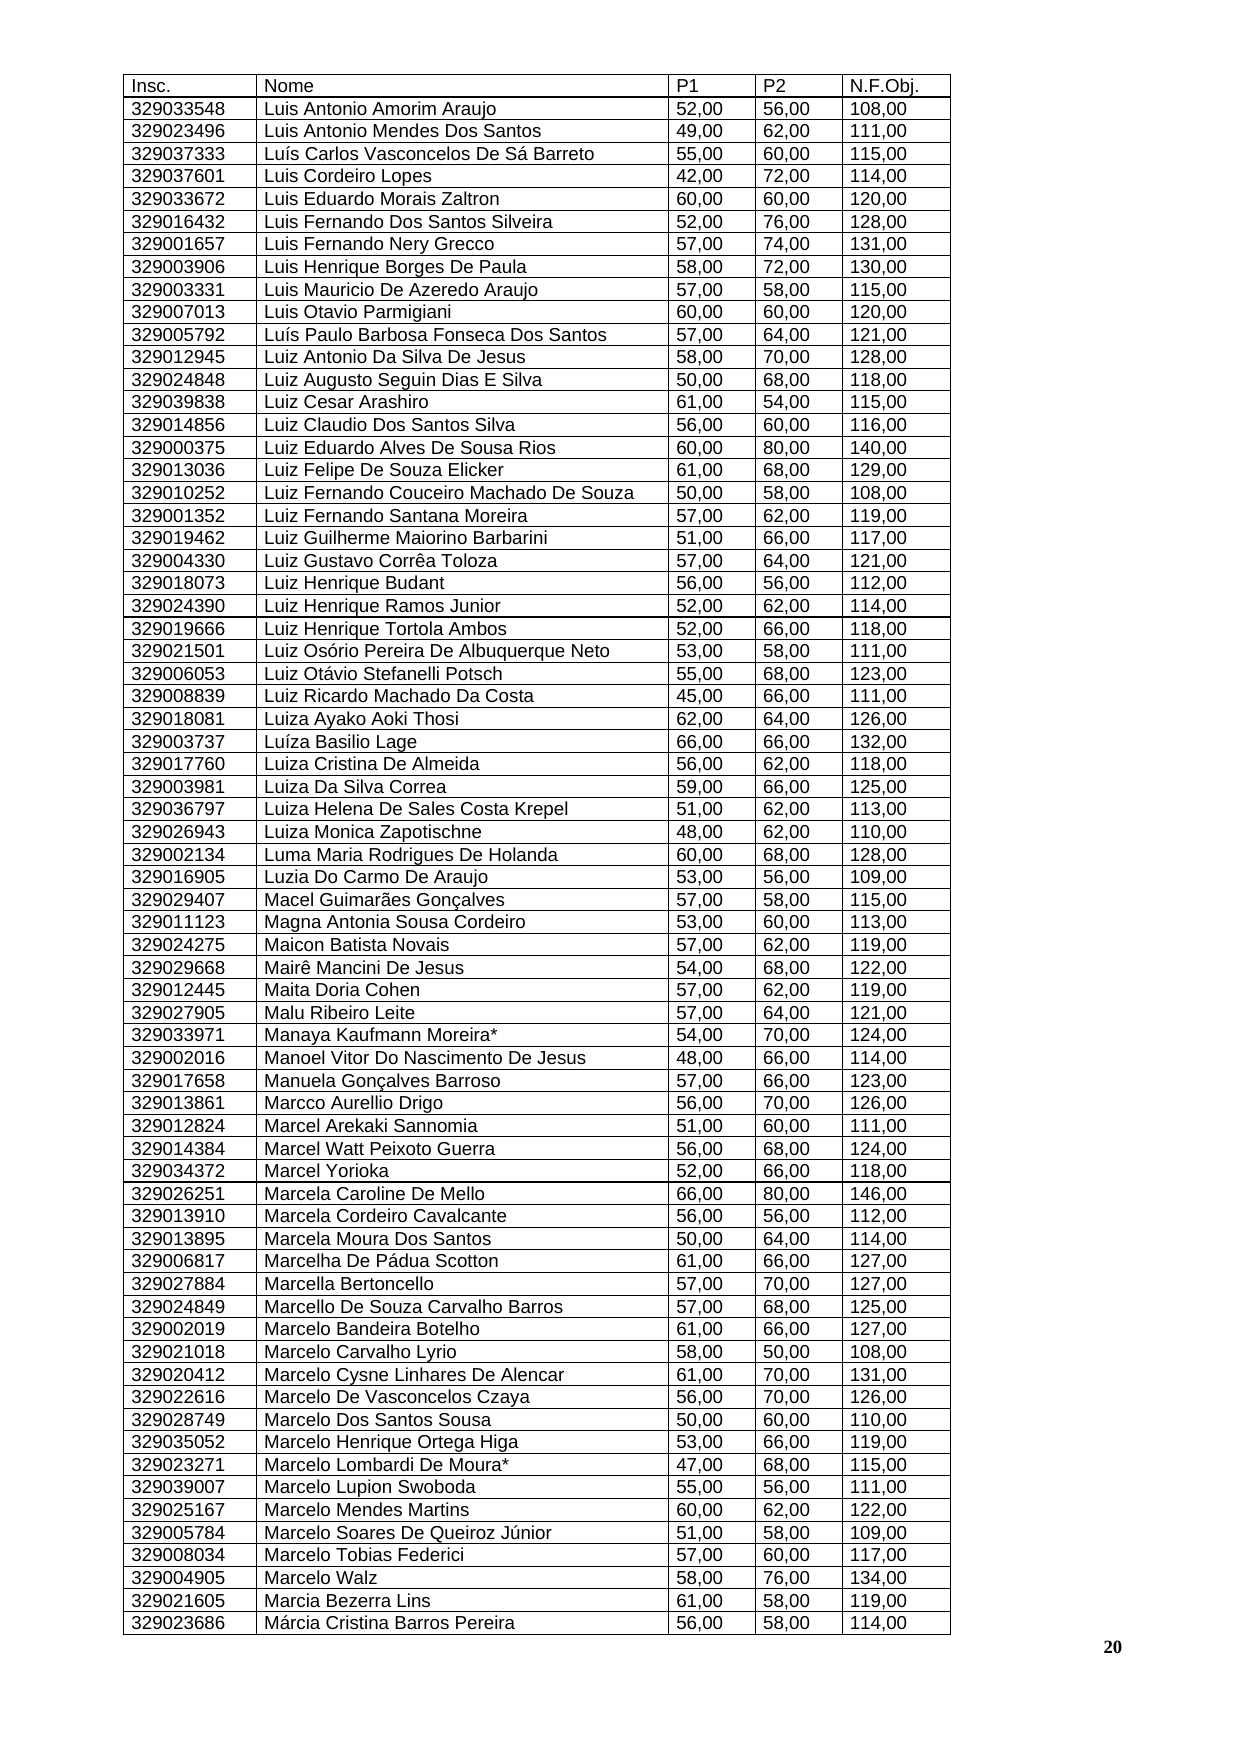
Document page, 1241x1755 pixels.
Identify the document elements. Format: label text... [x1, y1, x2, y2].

table_cell 114,00 [843, 1228, 950, 1249]
table_cell Marcelo Henrique Ortega Higa [257, 1431, 668, 1453]
table_cell 66,00 [756, 1431, 842, 1453]
table_cell 118,00 [843, 753, 950, 774]
table_cell Luiz Fernando Santana Moreira [257, 504, 668, 526]
table_cell 61,00 [669, 459, 755, 481]
table_cell 53,00 [669, 640, 755, 662]
table_cell 60,00 [756, 143, 842, 164]
table_cell 64,00 [756, 708, 842, 729]
table_cell 134,00 [843, 1567, 950, 1588]
table_cell 119,00 [843, 979, 950, 1001]
table_cell 125,00 [843, 776, 950, 797]
table_cell 70,00 [756, 1386, 842, 1407]
table_cell Luiza Helena De Sales Costa Krepel [257, 798, 668, 820]
table_cell 62,00 [756, 120, 842, 142]
table_cell Marcelo Tobias Federici [257, 1544, 668, 1566]
table_cell 329020412 [124, 1363, 256, 1385]
table_cell 114,00 [843, 595, 950, 616]
table_cell 329018081 [124, 708, 256, 729]
table_cell 66,00 [756, 1250, 842, 1272]
table_cell 56,00 [756, 98, 842, 119]
table_cell 126,00 [843, 1386, 950, 1407]
table_cell 61,00 [669, 1250, 755, 1272]
table_cell 127,00 [843, 1273, 950, 1294]
table_cell 53,00 [669, 1431, 755, 1453]
table_cell 329013910 [124, 1205, 256, 1227]
table_cell 329002134 [124, 844, 256, 865]
table_cell Luiza Da Silva Correa [257, 776, 668, 797]
table_cell 50,00 [669, 482, 755, 503]
table_cell 56,00 [756, 1476, 842, 1498]
table_cell 68,00 [756, 663, 842, 684]
table_cell 112,00 [843, 572, 950, 594]
table_cell Luís Paulo Barbosa Fonseca Dos Santos [257, 324, 668, 345]
table_header P2 [756, 75, 842, 96]
table_cell 329003737 [124, 730, 256, 752]
table_cell 57,00 [669, 550, 755, 571]
table_cell 64,00 [756, 324, 842, 345]
table_cell 329012945 [124, 346, 256, 368]
table_cell Magna Antonia Sousa Cordeiro [257, 911, 668, 933]
table_cell 329039007 [124, 1476, 256, 1498]
table_cell 52,00 [669, 98, 755, 119]
table_cell 329022616 [124, 1386, 256, 1407]
table_cell 66,00 [756, 1318, 842, 1340]
table_cell 58,00 [669, 346, 755, 368]
table_cell Marcelha De Pádua Scotton [257, 1250, 668, 1272]
table_cell 329005784 [124, 1522, 256, 1543]
table_cell 122,00 [843, 1499, 950, 1521]
table_cell 62,00 [756, 979, 842, 1001]
table_cell 62,00 [669, 708, 755, 729]
table_cell Manoel Vitor Do Nascimento De Jesus [257, 1047, 668, 1068]
table_cell 123,00 [843, 663, 950, 684]
table_cell 62,00 [756, 798, 842, 820]
table_cell 329033548 [124, 98, 256, 119]
table_cell 329002019 [124, 1318, 256, 1340]
table_cell 329016905 [124, 866, 256, 888]
table_header Nome [257, 75, 668, 96]
table_cell 329001352 [124, 504, 256, 526]
table_cell 329000375 [124, 437, 256, 458]
table_cell 45,00 [669, 685, 755, 707]
table_cell 62,00 [756, 1499, 842, 1521]
table_cell 329024275 [124, 934, 256, 955]
table_cell Macel Guimarães Gonçalves [257, 889, 668, 910]
table_cell Luis Henrique Borges De Paula [257, 256, 668, 277]
table_cell Marcelo Bandeira Botelho [257, 1318, 668, 1340]
table_cell 50,00 [669, 1228, 755, 1249]
table_cell 53,00 [669, 911, 755, 933]
table_cell 329012445 [124, 979, 256, 1001]
table_cell Marcelo Walz [257, 1567, 668, 1588]
table_cell 123,00 [843, 1070, 950, 1091]
table_cell 329029668 [124, 956, 256, 978]
table_cell 68,00 [756, 1454, 842, 1475]
table_cell 80,00 [756, 437, 842, 458]
table_cell 109,00 [843, 1522, 950, 1543]
table_cell 114,00 [843, 1612, 950, 1633]
table_cell 329001657 [124, 233, 256, 255]
table_cell 53,00 [669, 866, 755, 888]
table_cell 128,00 [843, 346, 950, 368]
table_cell 329012824 [124, 1115, 256, 1136]
table_cell 50,00 [669, 369, 755, 390]
table_cell 56,00 [756, 1205, 842, 1227]
table_cell 121,00 [843, 324, 950, 345]
table_cell Luis Eduardo Morais Zaltron [257, 188, 668, 209]
table_cell Luiza Ayako Aoki Thosi [257, 708, 668, 729]
table_cell 115,00 [843, 278, 950, 300]
table_cell 51,00 [669, 527, 755, 548]
table_cell 57,00 [669, 889, 755, 910]
table_cell Luiz Henrique Budant [257, 572, 668, 594]
table_cell Marcelo Soares De Queiroz Júnior [257, 1522, 668, 1543]
table_cell 329014384 [124, 1137, 256, 1159]
table_cell Marcella Bertoncello [257, 1273, 668, 1294]
table_cell 64,00 [756, 550, 842, 571]
table_cell 66,00 [756, 776, 842, 797]
table_cell 51,00 [669, 798, 755, 820]
table_cell 56,00 [669, 1092, 755, 1114]
table_cell 58,00 [756, 889, 842, 910]
table_cell 113,00 [843, 798, 950, 820]
table_cell 329013895 [124, 1228, 256, 1249]
table_cell 108,00 [843, 1341, 950, 1362]
table_cell 56,00 [669, 753, 755, 774]
table_cell 54,00 [756, 391, 842, 413]
table_cell 70,00 [756, 1363, 842, 1385]
table_cell 70,00 [756, 346, 842, 368]
table_cell 60,00 [756, 1115, 842, 1136]
table_cell 56,00 [669, 1612, 755, 1633]
table_cell Marcel Watt Peixoto Guerra [257, 1137, 668, 1159]
table_cell 56,00 [669, 1137, 755, 1159]
table_cell Luis Otavio Parmigiani [257, 301, 668, 322]
table_cell 109,00 [843, 866, 950, 888]
table_cell 329034372 [124, 1160, 256, 1181]
table_cell 329002016 [124, 1047, 256, 1068]
table_cell 115,00 [843, 143, 950, 164]
table_cell 110,00 [843, 1409, 950, 1430]
table_cell 329006053 [124, 663, 256, 684]
table_cell 48,00 [669, 821, 755, 842]
table_cell 76,00 [756, 211, 842, 232]
table_cell 60,00 [669, 301, 755, 322]
table_cell 56,00 [756, 572, 842, 594]
table_cell 56,00 [669, 414, 755, 436]
table_cell 115,00 [843, 889, 950, 910]
table_cell 146,00 [843, 1183, 950, 1204]
table_cell 66,00 [756, 685, 842, 707]
table_cell 66,00 [756, 1070, 842, 1091]
table_cell 119,00 [843, 934, 950, 955]
table_cell 42,00 [669, 165, 755, 187]
table_cell 60,00 [669, 437, 755, 458]
table_cell 116,00 [843, 414, 950, 436]
table_cell 329025167 [124, 1499, 256, 1521]
table_cell Luiz Eduardo Alves De Sousa Rios [257, 437, 668, 458]
table_cell Luma Maria Rodrigues De Holanda [257, 844, 668, 865]
table_cell 126,00 [843, 1092, 950, 1114]
table_cell Marcel Arekaki Sannomia [257, 1115, 668, 1136]
table_cell 49,00 [669, 120, 755, 142]
table_cell 120,00 [843, 188, 950, 209]
table_cell Luiz Henrique Ramos Junior [257, 595, 668, 616]
table_cell 126,00 [843, 708, 950, 729]
table_cell 131,00 [843, 233, 950, 255]
table_cell 329021018 [124, 1341, 256, 1362]
table_cell 127,00 [843, 1318, 950, 1340]
table_cell 62,00 [756, 595, 842, 616]
table_cell Luis Antonio Mendes Dos Santos [257, 120, 668, 142]
table_cell 329003906 [124, 256, 256, 277]
table_cell Mairê Mancini De Jesus [257, 956, 668, 978]
table_cell 329023686 [124, 1612, 256, 1633]
table_cell 129,00 [843, 459, 950, 481]
table_cell Luiza Cristina De Almeida [257, 753, 668, 774]
table_cell 55,00 [669, 663, 755, 684]
table_cell 329008839 [124, 685, 256, 707]
table_cell 64,00 [756, 1002, 842, 1023]
table_cell Marcela Cordeiro Cavalcante [257, 1205, 668, 1227]
table_cell 111,00 [843, 640, 950, 662]
table_cell 128,00 [843, 844, 950, 865]
table_cell 329005792 [124, 324, 256, 345]
table_cell Marcela Caroline De Mello [257, 1183, 668, 1204]
table_cell 329036797 [124, 798, 256, 820]
table_cell Maita Doria Cohen [257, 979, 668, 1001]
table_cell 329017658 [124, 1070, 256, 1091]
table_cell 115,00 [843, 1454, 950, 1475]
table_cell Marcelo Dos Santos Sousa [257, 1409, 668, 1430]
table_cell 329013861 [124, 1092, 256, 1114]
table_cell Manaya Kaufmann Moreira* [257, 1024, 668, 1046]
table_cell 329035052 [124, 1431, 256, 1453]
table_cell 114,00 [843, 165, 950, 187]
table_cell 58,00 [669, 1341, 755, 1362]
table_cell Malu Ribeiro Leite [257, 1002, 668, 1023]
table_cell 329037333 [124, 143, 256, 164]
table_cell Luiz Fernando Couceiro Machado De Souza [257, 482, 668, 503]
table_cell Marcelo Mendes Martins [257, 1499, 668, 1521]
table_cell 114,00 [843, 1047, 950, 1068]
table_cell 120,00 [843, 301, 950, 322]
table_cell 48,00 [669, 1047, 755, 1068]
table_cell 329024848 [124, 369, 256, 390]
table_cell 60,00 [756, 1544, 842, 1566]
table_cell 61,00 [669, 1589, 755, 1611]
table_cell 329039838 [124, 391, 256, 413]
table_cell Marcelo De Vasconcelos Czaya [257, 1386, 668, 1407]
table_cell Manuela Gonçalves Barroso [257, 1070, 668, 1091]
table_cell Marcelo Lombardi De Moura* [257, 1454, 668, 1475]
table_cell 125,00 [843, 1296, 950, 1317]
table_cell 58,00 [756, 278, 842, 300]
table_cell 50,00 [756, 1341, 842, 1362]
table_cell 117,00 [843, 1544, 950, 1566]
table_cell Luiz Osório Pereira De Albuquerque Neto [257, 640, 668, 662]
table_cell 119,00 [843, 1431, 950, 1453]
table_cell 60,00 [669, 844, 755, 865]
table_cell 329033971 [124, 1024, 256, 1046]
table_cell 62,00 [756, 821, 842, 842]
table_cell 80,00 [756, 1183, 842, 1204]
table_cell 329019462 [124, 527, 256, 548]
table_cell 68,00 [756, 1296, 842, 1317]
table_cell 57,00 [669, 1544, 755, 1566]
table_cell Luiz Ricardo Machado Da Costa [257, 685, 668, 707]
table_cell 50,00 [669, 1409, 755, 1430]
table_cell 66,00 [756, 730, 842, 752]
table_cell 128,00 [843, 211, 950, 232]
table_cell 121,00 [843, 550, 950, 571]
table_cell Marcela Moura Dos Santos [257, 1228, 668, 1249]
table_cell 115,00 [843, 391, 950, 413]
table_cell 329019666 [124, 618, 256, 639]
table_cell 66,00 [669, 1183, 755, 1204]
table_cell 132,00 [843, 730, 950, 752]
table_cell 329016432 [124, 211, 256, 232]
table_cell 68,00 [756, 956, 842, 978]
table_cell 122,00 [843, 956, 950, 978]
table_cell Luiza Monica Zapotischne [257, 821, 668, 842]
table_cell 329029407 [124, 889, 256, 910]
table_cell 58,00 [756, 482, 842, 503]
table_cell 329024849 [124, 1296, 256, 1317]
table_cell 52,00 [669, 595, 755, 616]
table_cell 119,00 [843, 504, 950, 526]
table_cell 66,00 [756, 618, 842, 639]
table_cell 74,00 [756, 233, 842, 255]
table_cell 329003331 [124, 278, 256, 300]
table_cell 54,00 [669, 956, 755, 978]
table_cell Luiz Henrique Tortola Ambos [257, 618, 668, 639]
table_cell 51,00 [669, 1522, 755, 1543]
table_cell 58,00 [669, 1567, 755, 1588]
table_cell Luiz Cesar Arashiro [257, 391, 668, 413]
table_cell Marcelo Carvalho Lyrio [257, 1341, 668, 1362]
table_cell 68,00 [756, 459, 842, 481]
table_cell 58,00 [756, 1612, 842, 1633]
table_cell Luiz Antonio Da Silva De Jesus [257, 346, 668, 368]
table_cell 127,00 [843, 1250, 950, 1272]
table_cell 329021501 [124, 640, 256, 662]
table_cell 57,00 [669, 504, 755, 526]
table_cell Marcco Aurellio Drigo [257, 1092, 668, 1114]
table_cell Marcelo Lupion Swoboda [257, 1476, 668, 1498]
table_cell 70,00 [756, 1024, 842, 1046]
table_cell 62,00 [756, 934, 842, 955]
table_cell 52,00 [669, 618, 755, 639]
table_cell 58,00 [756, 1589, 842, 1611]
table_cell 70,00 [756, 1273, 842, 1294]
table_cell 57,00 [669, 1002, 755, 1023]
table_cell Luis Antonio Amorim Araujo [257, 98, 668, 119]
table_cell 329004905 [124, 1567, 256, 1588]
table_cell Marcel Yorioka [257, 1160, 668, 1181]
table_cell Marcelo Cysne Linhares De Alencar [257, 1363, 668, 1385]
table_cell 329014856 [124, 414, 256, 436]
table_cell Luís Carlos Vasconcelos De Sá Barreto [257, 143, 668, 164]
table_cell 329021605 [124, 1589, 256, 1611]
table_cell 329004330 [124, 550, 256, 571]
table_cell 131,00 [843, 1363, 950, 1385]
table_cell 52,00 [669, 211, 755, 232]
table_cell 72,00 [756, 165, 842, 187]
table_cell Luiz Guilherme Maiorino Barbarini [257, 527, 668, 548]
table_cell 110,00 [843, 821, 950, 842]
table_header P1 [669, 75, 755, 96]
table_cell 62,00 [756, 753, 842, 774]
table_cell 68,00 [756, 1137, 842, 1159]
table_header N.F.Obj. [843, 75, 950, 96]
table_cell 329010252 [124, 482, 256, 503]
table_cell 56,00 [756, 866, 842, 888]
table_cell 62,00 [756, 504, 842, 526]
table_cell 111,00 [843, 1115, 950, 1136]
table_cell 57,00 [669, 324, 755, 345]
table_cell 64,00 [756, 1228, 842, 1249]
table_cell 58,00 [669, 256, 755, 277]
table_cell Luis Fernando Dos Santos Silveira [257, 211, 668, 232]
table_cell 112,00 [843, 1205, 950, 1227]
table_cell 329028749 [124, 1409, 256, 1430]
table_cell 58,00 [756, 640, 842, 662]
table_cell 329023271 [124, 1454, 256, 1475]
table_cell 329026943 [124, 821, 256, 842]
table_cell 56,00 [669, 572, 755, 594]
table_cell 329003981 [124, 776, 256, 797]
table_cell Márcia Cristina Barros Pereira [257, 1612, 668, 1633]
table_cell 329027905 [124, 1002, 256, 1023]
table_cell 56,00 [669, 1205, 755, 1227]
table_cell Luiz Otávio Stefanelli Potsch [257, 663, 668, 684]
table_cell 61,00 [669, 1318, 755, 1340]
table_cell 329024390 [124, 595, 256, 616]
table_cell 57,00 [669, 1296, 755, 1317]
table_cell 47,00 [669, 1454, 755, 1475]
table_cell Luis Mauricio De Azeredo Araujo [257, 278, 668, 300]
table_cell Luiz Gustavo Corrêa Toloza [257, 550, 668, 571]
table_cell 66,00 [756, 1047, 842, 1068]
table_cell 59,00 [669, 776, 755, 797]
table_cell 111,00 [843, 120, 950, 142]
table_cell 58,00 [756, 1522, 842, 1543]
table_cell 108,00 [843, 98, 950, 119]
table_cell Luis Fernando Nery Grecco [257, 233, 668, 255]
table_cell 68,00 [756, 369, 842, 390]
table_cell 56,00 [669, 1386, 755, 1407]
table_header Insc. [124, 75, 256, 96]
table_cell Luiz Claudio Dos Santos Silva [257, 414, 668, 436]
table_cell 57,00 [669, 278, 755, 300]
table_cell 124,00 [843, 1024, 950, 1046]
table_cell 329011123 [124, 911, 256, 933]
table_cell 60,00 [756, 414, 842, 436]
table_cell 61,00 [669, 1363, 755, 1385]
table_cell Maicon Batista Novais [257, 934, 668, 955]
table_cell 60,00 [669, 1499, 755, 1521]
table_cell 121,00 [843, 1002, 950, 1023]
table_cell Luíza Basilio Lage [257, 730, 668, 752]
table_cell 117,00 [843, 527, 950, 548]
table_cell 140,00 [843, 437, 950, 458]
table_cell 51,00 [669, 1115, 755, 1136]
table_cell 57,00 [669, 979, 755, 1001]
table_cell 68,00 [756, 844, 842, 865]
table_cell 54,00 [669, 1024, 755, 1046]
table_cell 329006817 [124, 1250, 256, 1272]
table_cell 329023496 [124, 120, 256, 142]
table_cell 329027884 [124, 1273, 256, 1294]
table_cell 76,00 [756, 1567, 842, 1588]
table_cell 329026251 [124, 1183, 256, 1204]
table_cell 124,00 [843, 1137, 950, 1159]
table_cell 60,00 [756, 911, 842, 933]
table_cell 57,00 [669, 1273, 755, 1294]
table_cell 119,00 [843, 1589, 950, 1611]
table_cell Marcia Bezerra Lins [257, 1589, 668, 1611]
table_cell 70,00 [756, 1092, 842, 1114]
table_cell 111,00 [843, 685, 950, 707]
table_cell 57,00 [669, 233, 755, 255]
table_cell 329013036 [124, 459, 256, 481]
table_cell Luiz Felipe De Souza Elicker [257, 459, 668, 481]
table_cell 60,00 [669, 188, 755, 209]
table_cell 329037601 [124, 165, 256, 187]
table_cell 60,00 [756, 301, 842, 322]
table_cell 329008034 [124, 1544, 256, 1566]
table_cell 57,00 [669, 1070, 755, 1091]
table_cell 61,00 [669, 391, 755, 413]
table_cell 66,00 [669, 730, 755, 752]
table_cell 72,00 [756, 256, 842, 277]
table_cell 111,00 [843, 1476, 950, 1498]
table_cell Luis Cordeiro Lopes [257, 165, 668, 187]
table_cell Luiz Augusto Seguin Dias E Silva [257, 369, 668, 390]
table_cell 118,00 [843, 618, 950, 639]
table_cell 130,00 [843, 256, 950, 277]
table_cell 55,00 [669, 1476, 755, 1498]
table_cell 329007013 [124, 301, 256, 322]
table_cell 329018073 [124, 572, 256, 594]
table_cell 329017760 [124, 753, 256, 774]
table_cell Marcello De Souza Carvalho Barros [257, 1296, 668, 1317]
table_cell 113,00 [843, 911, 950, 933]
table_cell 60,00 [756, 1409, 842, 1430]
table_cell Luzia Do Carmo De Araujo [257, 866, 668, 888]
table_cell 66,00 [756, 1160, 842, 1181]
table_cell 57,00 [669, 934, 755, 955]
table_cell 55,00 [669, 143, 755, 164]
table_cell 108,00 [843, 482, 950, 503]
table_cell 329033672 [124, 188, 256, 209]
table_cell 118,00 [843, 369, 950, 390]
table_cell 52,00 [669, 1160, 755, 1181]
table_cell 118,00 [843, 1160, 950, 1181]
table_cell 60,00 [756, 188, 842, 209]
table_cell 66,00 [756, 527, 842, 548]
